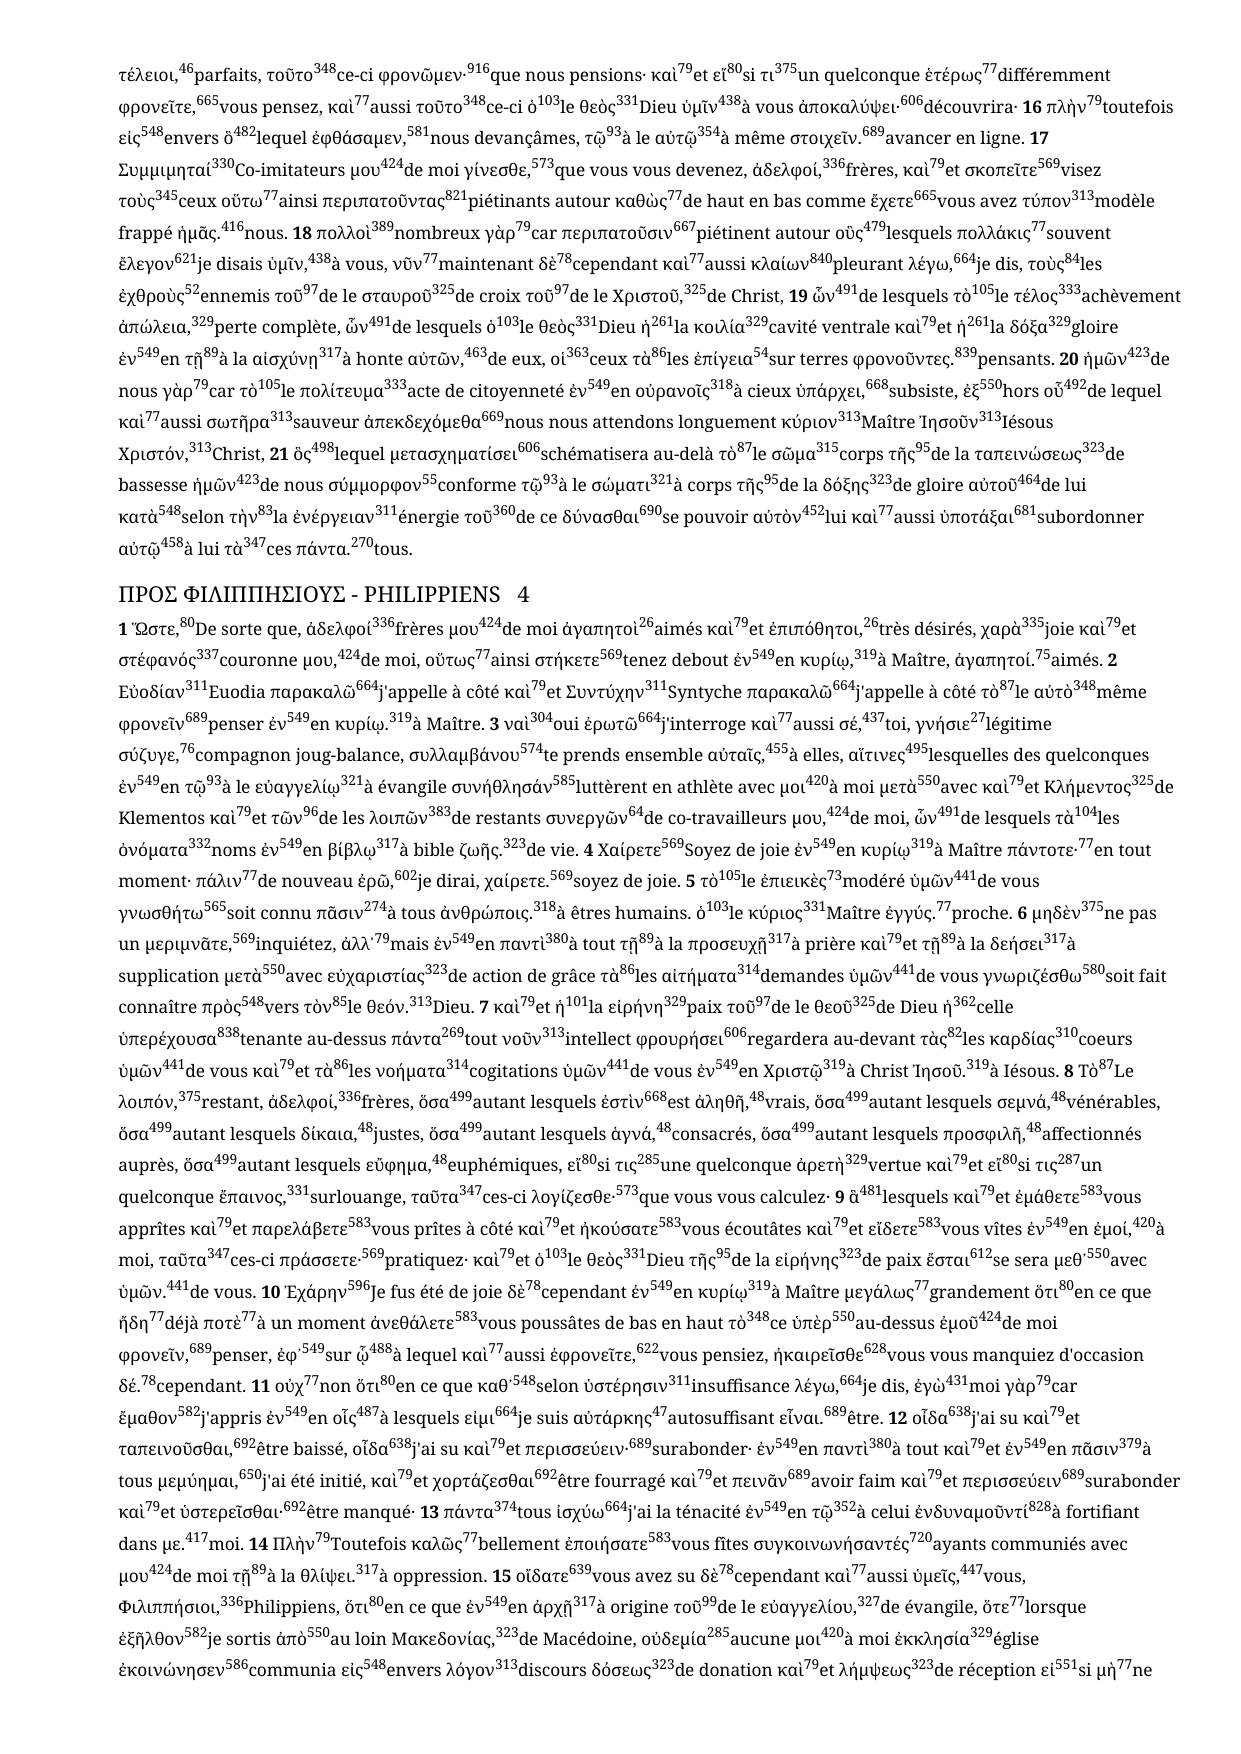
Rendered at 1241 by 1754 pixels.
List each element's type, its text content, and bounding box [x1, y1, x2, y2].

text 1 Τὸ87Le λοιπόν,375restant, ἀδελφοί336frères μου,424de moi, χαίρετε569soyez de joie ἐν549en κυρίῳ.319à Maître. τὰ86les αὐτὰ347mêmes γράφειν689grapher ὑμῖν438à vous ἐμοὶ420à moi μὲν79certes οὐκ77non ὀκνηρόν,49paresseux, ὑμῖν438à vous δὲ78cependant ἀσφαλές.49sécurisant. 2 Βλέπετε569Regardez τοὺς84les κύνας,312chiens, βλέπετε569regardez τοὺς84les κακοὺς3malicieux ἐργάτας,312travailleurs, βλέπετε569regardez τὴν83la κατατομήν.311scission de haut en bas. 3 ἡμεῖς430nous γάρ79car ἐσμεν663nous sommes ἡ101la περιτομή,329circoncision, οἱ363ceux πνεύματι321à souffle θεοῦ325de Dieu λατρεύοντες839adorants καὶ79et καυχώμενοι866se vantants ἐν549en Χριστῷ319à Christ Ἰησοῦ319à Iésous καὶ79et οὐκ77non ἐν549en σαρκὶ317à chair πεποιθότες,782ayants persuadés, 4 καίπερ79et certes ἐγὼ431moi ἔχων840ayant πεποίθησιν311confiance καὶ77aussi ἐν549en σαρκί.317à chair. Εἴ80Si τις287un quelconque δοκεῖ668estime ἄλλος390autre πεποιθέναι686avoir persuadé ἐν549en σαρκί,317à chair, ἐγὼ431moi μᾶλλον·77davantage· 5 περιτομῇ317à circoncision ὀκταήμερος,47de huitième jour, ἐκ550hors γένους327de genre Ἰσραήλ,325de Israël, φυλῆς323de tribu Βενιαμίν,325de Benyamin, Ἑβραῖος331Hébreu ἐξ550hors Ἑβραίων,324de Hébreux, κατὰ548selon νόμον313loi Φαρισαῖος,331Pharisien, 6 κατὰ548selon ζῆλος315zèle διώκων840poursuivant τὴν83la ἐκκλησίαν,311église, κατὰ548selon δικαιοσύνην311justice τὴν478celle ἐν549en νόμῳ319à loi γενόμενος740se ayant devenu ἄμεμπτος.47sans blâme. 7 [Ἀλλ᾽]79[Mais] ἅτινα499lesquels des quelconques ἦν625était μοι420à moi κέρδη,332gains, ταῦτα347ces-ci ἥγημαι644je m'ai gouverné διὰ548par le fait de τὸν85le Χριστὸν313Christ ζημίαν.311dommage. 8 ἀλλὰ79mais μενοῦνγε340certes donc au moins καὶ77aussi ἡγοῦμαι670je me gouverne πάντα374tous ζημίαν311dommage εἶναι689être διὰ548par le fait de τὸ348ce ὑπερέχον824tenant au-dessus τῆς95de la γνώσεως323de connaissance Χριστοῦ325de Christ Ἰησοῦ325de Iésous τοῦ97de le κυρίου325de Maître μου,424de moi, δι᾽548par le fait de ὃν480lequel τὰ347ces πάντα270tous ἐζημιώθην,596je fus endommagé, καὶ79et ἡγοῦμαι670je me gouverne σκύβαλα,314scybales, ἵνα80afin que Χριστὸν313Christ κερδήσω895que je gagne 9 καὶ79et εὑρεθῶ907que je sois trouvé ἐν549en αὐτῷ,458à lui, μὴ79ne pas ἔχων840ayant ἐμὴν216mienne δικαιοσύνην311justice τὴν344celle ἐκ550hors νόμου325de loi ἀλλὰ79mais τὴν344celle διὰ550par πίστεως323de croyance Χριστοῦ,325de Christ, τὴν83la ἐκ550hors θεοῦ325de Dieu δικαιοσύνην311justice ἐπὶ549sur τῇ89à la πίστει,317à croyance, 10 τοῦ360de ce γνῶναι681connaître αὐτὸν452lui καὶ79et τὴν83la δύναμιν311puissance τῆς95de la ἀναστάσεως323de redressement αὐτοῦ464de lui καὶ79et [τὴν]83[la] κοινωνίαν311communion [τῶν]94[de les] παθημάτων326de passions de souffrances αὐτοῦ,464de lui, συμμορφιζόμενος891étant conformé τῷ91à le θανάτῳ319à trépas αὐτοῦ,464de lui, 11 εἴ340si πως77en quelque manière καταντήσω895que j'atteigne à l'encontre εἰς548envers τὴν83la ἐξανάστασιν311redressement au-dehors τὴν344celle ἐκ550hors νεκρῶν.64de morts. 12 Οὐχ77Non ὅτι80en ce que ἤδη77déjà ἔλαβον582je pris ἢ79ou ἤδη77déjà τετελείωμαι,650j'ai été perfectionné, διώκω664je poursuis δὲ78cependant εἰ80si καὶ77aussi καταλάβω,895que je prenne de haut en bas, ἐφ᾽549sur ᾧ488à lequel καὶ77aussi κατελήμφθην596je fus pris de haut en bas ὑπὸ550sous Χριστοῦ325de Christ [Ἰησοῦ].325[de Iésous]. 13 ἀδελφοί,336frères, ἐγὼ431moi ἐμαυτὸν507moi-même οὐ77non λογίζομαι670je me calcule κατειληφέναι·686avoir pris de haut en bas· ἓν55un δέ,78cependant, τὰ347ces μὲν79certes ὀπίσω77derrière ἐπιλανθανόμενος867se omettant en plus τοῖς353à ces δὲ78cependant ἔμπροσθεν77en devers ἐπεκτεινόμενος,867se surétendant, 14 κατὰ548selon σκοπὸν313visée διώκω664je poursuis εἰς548envers τὸ87le βραβεῖον315prix τῆς95de la ἄνω77en haut κλήσεως323de appellation τοῦ97de le θεοῦ325de Dieu ἐν549en Χριστῷ319à Christ Ἰησοῦ.319à Iésous. 15 Ὅσοι497Autant lesquels οὖν79donc τέλειοι,46parfaits, τοῦτο348ce-ci φρονῶμεν·916que nous pensions· καὶ79et εἴ80si τι375un quelconque ἑτέρως77différemment φρονεῖτε,665vous pensez, καὶ77aussi τοῦτο348ce-ci ὁ103le θεὸς331Dieu ὑμῖν438à vous ἀποκαλύψει·606découvrira· 16 πλὴν79toutefois εἰς548envers ὃ482lequel ἐφθάσαμεν,581nous devançâmes, τῷ93à le αὐτῷ354à même στοιχεῖν.689avancer en ligne. 17 Συμμιμηταί330Co-imitateurs μου424de moi γίνεσθε,573que vous vous devenez, ἀδελφοί,336frères, καὶ79et σκοπεῖτε569visez τοὺς345ceux οὕτω77ainsi περιπατοῦντας821piétinants autour καθὼς77de haut en bas comme ἔχετε665vous avez τύπον313modèle frappé ἡμᾶς.416nous. 18 πολλοὶ389nombreux γὰρ79car περιπατοῦσιν667piétinent autour οὓς479lesquels πολλάκις77souvent ἔλεγον621je disais ὑμῖν,438à vous, νῦν77maintenant δὲ78cependant καὶ77aussi κλαίων840pleurant λέγω,664je dis, τοὺς84les ἐχθροὺς52ennemis τοῦ97de le σταυροῦ325de croix τοῦ97de le Χριστοῦ,325de Christ, 19 ὧν491de lesquels τὸ105le τέλος333achèvement ἀπώλεια,329perte complète, ὧν491de lesquels ὁ103le θεὸς331Dieu ἡ261la κοιλία329cavité ventrale καὶ79et ἡ261la δόξα329gloire ἐν549en τῇ89à la αἰσχύνῃ317à honte αὐτῶν,463de eux, οἱ363ceux τὰ86les ἐπίγεια54sur terres φρονοῦντες.839pensants. 20 ἡμῶν423de nous γὰρ79car τὸ105le πολίτευμα333acte de citoyenneté ἐν549en οὐρανοῖς318à cieux ὑπάρχει,668subsiste, ἐξ550hors οὗ492de lequel καὶ77aussi σωτῆρα313sauveur ἀπεκδεχόμεθα669nous nous attendons longuement κύριον313Maître Ἰησοῦν313Iésous Χριστόν,313Christ, 21 ὃς498lequel μετασχηματίσει606schématisera au-delà τὸ87le σῶμα315corps τῆς95de la ταπεινώσεως323de bassesse ἡμῶν423de nous σύμμορφον55conforme τῷ93à le σώματι321à corps τῆς95de la δόξης323de gloire αὐτοῦ464de lui κατὰ548selon τὴν83la ἐνέργειαν311énergie τοῦ360de ce δύνασθαι690se pouvoir αὐτὸν452lui καὶ77aussi ὑποτάξαι681subordonner αὐτῷ458à lui τὰ347ces πάντα.270tous. [118, 59, 1181, 560]
text ΠΡΟΣ ΦΙΛΙΠΠΗΣΙΟΥΣ - PHILIPPIENS 4 [118, 579, 1181, 608]
text 1 Ὥστε,80De sorte que, ἀδελφοί336frères μου424de moi ἀγαπητοὶ26aimés καὶ79et ἐπιπόθητοι,26très désirés, χαρὰ335joie καὶ79et στέφανός337couronne μου,424de moi, οὕτως77ainsi στήκετε569tenez debout ἐν549en κυρίῳ,319à Maître, ἀγαπητοί.75aimés. 2 Εὐοδίαν311Euodia παρακαλῶ664j'appelle à côté καὶ79et Συντύχην311Syntyche παρακαλῶ664j'appelle à côté τὸ87le αὐτὸ348même φρονεῖν689penser ἐν549en κυρίῳ.319à Maître. 3 ναὶ304oui ἐρωτῶ664j'interroge καὶ77aussi σέ,437toi, γνήσιε27légitime σύζυγε,76compagnon joug-balance, συλλαμβάνου574te prends ensemble αὐταῖς,455à elles, αἵτινες495lesquelles des quelconques ἐν549en τῷ93à le εὐαγγελίῳ321à évangile συνήθλησάν585luttèrent en athlète avec μοι420à moi μετὰ550avec καὶ79et Κλήμεντος325de Klementοs καὶ79et τῶν96de les λοιπῶν383de restants συνεργῶν64de co-travailleurs μου,424de moi, ὧν491de lesquels τὰ104les ὀνόματα332noms ἐν549en βίβλῳ317à bible ζωῆς.323de vie. 4 Χαίρετε569Soyez de joie ἐν549en κυρίῳ319à Maître πάντοτε·77en tout moment· πάλιν77de nouveau ἐρῶ,602je dirai, χαίρετε.569soyez de joie. 5 τὸ105le ἐπιεικὲς73modéré ὑμῶν441de vous γνωσθήτω565soit connu πᾶσιν274à tous ἀνθρώποις.318à êtres humains. ὁ103le κύριος331Maître ἐγγύς.77proche. 6 μηδὲν375ne pas un μεριμνᾶτε,569inquiétez, ἀλλ᾽79mais ἐν549en παντὶ380à tout τῇ89à la προσευχῇ317à prière καὶ79et τῇ89à la δεήσει317à supplication μετὰ550avec εὐχαριστίας323de action de grâce τὰ86les αἰτήματα314demandes ὑμῶν441de vous γνωριζέσθω580soit fait connaître πρὸς548vers τὸν85le θεόν.313Dieu. 7 καὶ79et ἡ101la εἰρήνη329paix τοῦ97de le θεοῦ325de Dieu ἡ362celle ὑπερέχουσα838tenante au-dessus πάντα269tout νοῦν313intellect φρουρήσει606regardera au-devant τὰς82les καρδίας310coeurs ὑμῶν441de vous καὶ79et τὰ86les νοήματα314cogitations ὑμῶν441de vous ἐν549en Χριστῷ319à Christ Ἰησοῦ.319à Iésous. 8 Τὸ87Le λοιπόν,375restant, ἀδελφοί,336frères, ὅσα499autant lesquels ἐστὶν668est ἀληθῆ,48vrais, ὅσα499autant lesquels σεμνά,48vénérables, ὅσα499autant lesquels δίκαια,48justes, ὅσα499autant lesquels ἁγνά,48consacrés, ὅσα499autant lesquels προσφιλῆ,48affectionnés auprès, ὅσα499autant lesquels εὔφημα,48euphémiques, εἴ80si τις285une quelconque ἀρετὴ329vertue καὶ79et εἴ80si τις287un quelconque ἔπαινος,331surlouange, ταῦτα347ces-ci λογίζεσθε·573que vous vous calculez· 9 ἃ481lesquels καὶ79et ἐμάθετε583vous apprîtes καὶ79et παρελάβετε583vous prîtes à côté καὶ79et ἠκούσατε583vous écoutâtes καὶ79et εἴδετε583vous vîtes ἐν549en ἐμοί,420à moi, ταῦτα347ces-ci πράσσετε·569pratiquez· καὶ79et ὁ103le θεὸς331Dieu τῆς95de la εἰρήνης323de paix ἔσται612se sera μεθ᾽550avec ὑμῶν.441de vous. 10 Ἐχάρην596Je fus été de joie δὲ78cependant ἐν549en κυρίῳ319à Maître μεγάλως77grandement ὅτι80en ce que ἤδη77déjà ποτὲ77à un moment ἀνεθάλετε583vous poussâtes de bas en haut τὸ348ce ὑπὲρ550au-dessus ἐμοῦ424de moi φρονεῖν,689penser, ἐφ᾽549sur ᾧ488à lequel καὶ77aussi ἐφρονεῖτε,622vous pensiez, ἠκαιρεῖσθε628vous vous manquiez d'occasion δέ.78cependant. 11 οὐχ77non ὅτι80en ce que καθ᾽548selon ὑστέρησιν311insuffisance λέγω,664je dis, ἐγὼ431moi γὰρ79car ἔμαθον582j'appris ἐν549en οἷς487à lesquels εἰμι664je suis αὐτάρκης47autosuffisant εἶναι.689être. 12 οἶδα638j'ai su καὶ79et ταπεινοῦσθαι,692être baissé, οἶδα638j'ai su καὶ79et περισσεύειν·689surabonder· ἐν549en παντὶ380à tout καὶ79et ἐν549en πᾶσιν379à tous μεμύημαι,650j'ai été initié, καὶ79et χορτάζεσθαι692être fourragé καὶ79et πεινᾶν689avoir faim καὶ79et περισσεύειν689surabonder καὶ79et ὑστερεῖσθαι·692être manqué· 13 πάντα374tous ἰσχύω664j'ai la ténacité ἐν549en τῷ352à celui ἐνδυναμοῦντί828à fortifiant dans με.417moi. 14 Πλὴν79Toutefois καλῶς77bellement ἐποιήσατε583vous fîtes συγκοινωνήσαντές720ayants communiés avec μου424de moi τῇ89à la θλίψει.317à oppression. 15 οἴδατε639vous avez su δὲ78cependant καὶ77aussi ὑμεῖς,447vous, Φιλιππήσιοι,336Philippiens, ὅτι80en ce que ἐν549en ἀρχῇ317à origine τοῦ99de le εὐαγγελίου,327de évangile, ὅτε77lorsque ἐξῆλθον582je sortis ἀπὸ550au loin Μακεδονίας,323de Macédoine, οὐδεμία285aucune μοι420à moi ἐκκλησία329église ἐκοινώνησεν586communia εἰς548envers λόγον313discours δόσεως323de donation καὶ79et λήμψεως323de réception εἰ551si μὴ77ne pas ὑμεῖς447vous μόνοι,131seuls, 16 ὅτι80en ce que καὶ77aussi ἐν549en Θεσσαλονίκῃ317à Thessalonique καὶ79et ἅπαξ77une fois καὶ79et δὶς77doublement εἰς548envers τὴν83la χρείαν311besoin μοι420à moi ἐπέμψατε.583vous mandâtes. 17 οὐχ77non ὅτι80en ce que ἐπιζητῶ664je surcherche τὸ87le δόμα,315dons, ἀλλ᾽79mais ἐπιζητῶ664je surcherche τὸν85le καρπὸν313fruit τὸν346celui πλεονάζοντα822faisant plus nombreux εἰς548envers λόγον313discours ὑμῶν.441de vous. 18 ἀπέχω664je tiens au loin δὲ78cependant πάντα374tous καὶ79et περισσεύω·664je surabonde· πεπλήρωμαι650j'ai été fait plénitude δεξάμενος740se ayant accepté παρὰ550à côté Ἐπαφροδίτου325de Épaphrodite τὰ347ces παρ᾽550à côté ὑμῶν,441de vous, ὀσμὴν311odeur εὐωδίας,323de odeur de bien, θυσίαν311sacrifice δεκτήν,2acceptable, εὐάρεστον51bien agréable τῷ91à le θεῷ.319à Dieu. 19 ὁ103le δὲ78cependant θεός331Dieu μου424de moi πληρώσει606fera plénitude πᾶσαν267toute χρείαν311besoin ὑμῶν441de vous κατὰ548selon τὸ87le πλοῦτος315richesse αὐτοῦ464de lui ἐν549en δόξῃ317à gloire ἐν549en Χριστῷ319à Christ Ἰησοῦ.319à Iésous. 20 τῷ91à le δὲ78cependant θεῷ319à Dieu καὶ79et πατρὶ319à père ἡμῶν423de nous ἡ101la δόξα329gloire εἰς548envers τοὺς84les αἰῶνας312ères τῶν96de les αἰώνων,324de ères, ἀμήν.304amen. 21 Ἀσπάσασθε557Que vous vous saluez πάντα269tout ἅγιον53saint ἐν549en Χριστῷ319à Christ Ἰησοῦ.319à Iésous. ἀσπάζονται673se saluent ὑμᾶς436vous οἱ102les σὺν549avec ἐμοὶ420à moi ἀδελφοί.330frères. 22 ἀσπάζονται673se saluent ὑμᾶς436vous πάντες286tous οἱ102les ἅγιοι,70saints, μάλιστα77surtout δὲ78cependant οἱ363ceux ἐκ550hors τῆς95de la Καίσαρος325de Kaesar οἰκίας.323de maison d'habitation. 23 Ἡ101La χάρις329grâce τοῦ97de le κυρίου325de Maître Ἰησοῦ325de Iésous Χριστοῦ325de Christ μετὰ550avec τοῦ99de le πνεύματος327de souffle ὑμῶν,441de vous, ἀμήν.304amen. [118, 613, 1181, 1682]
